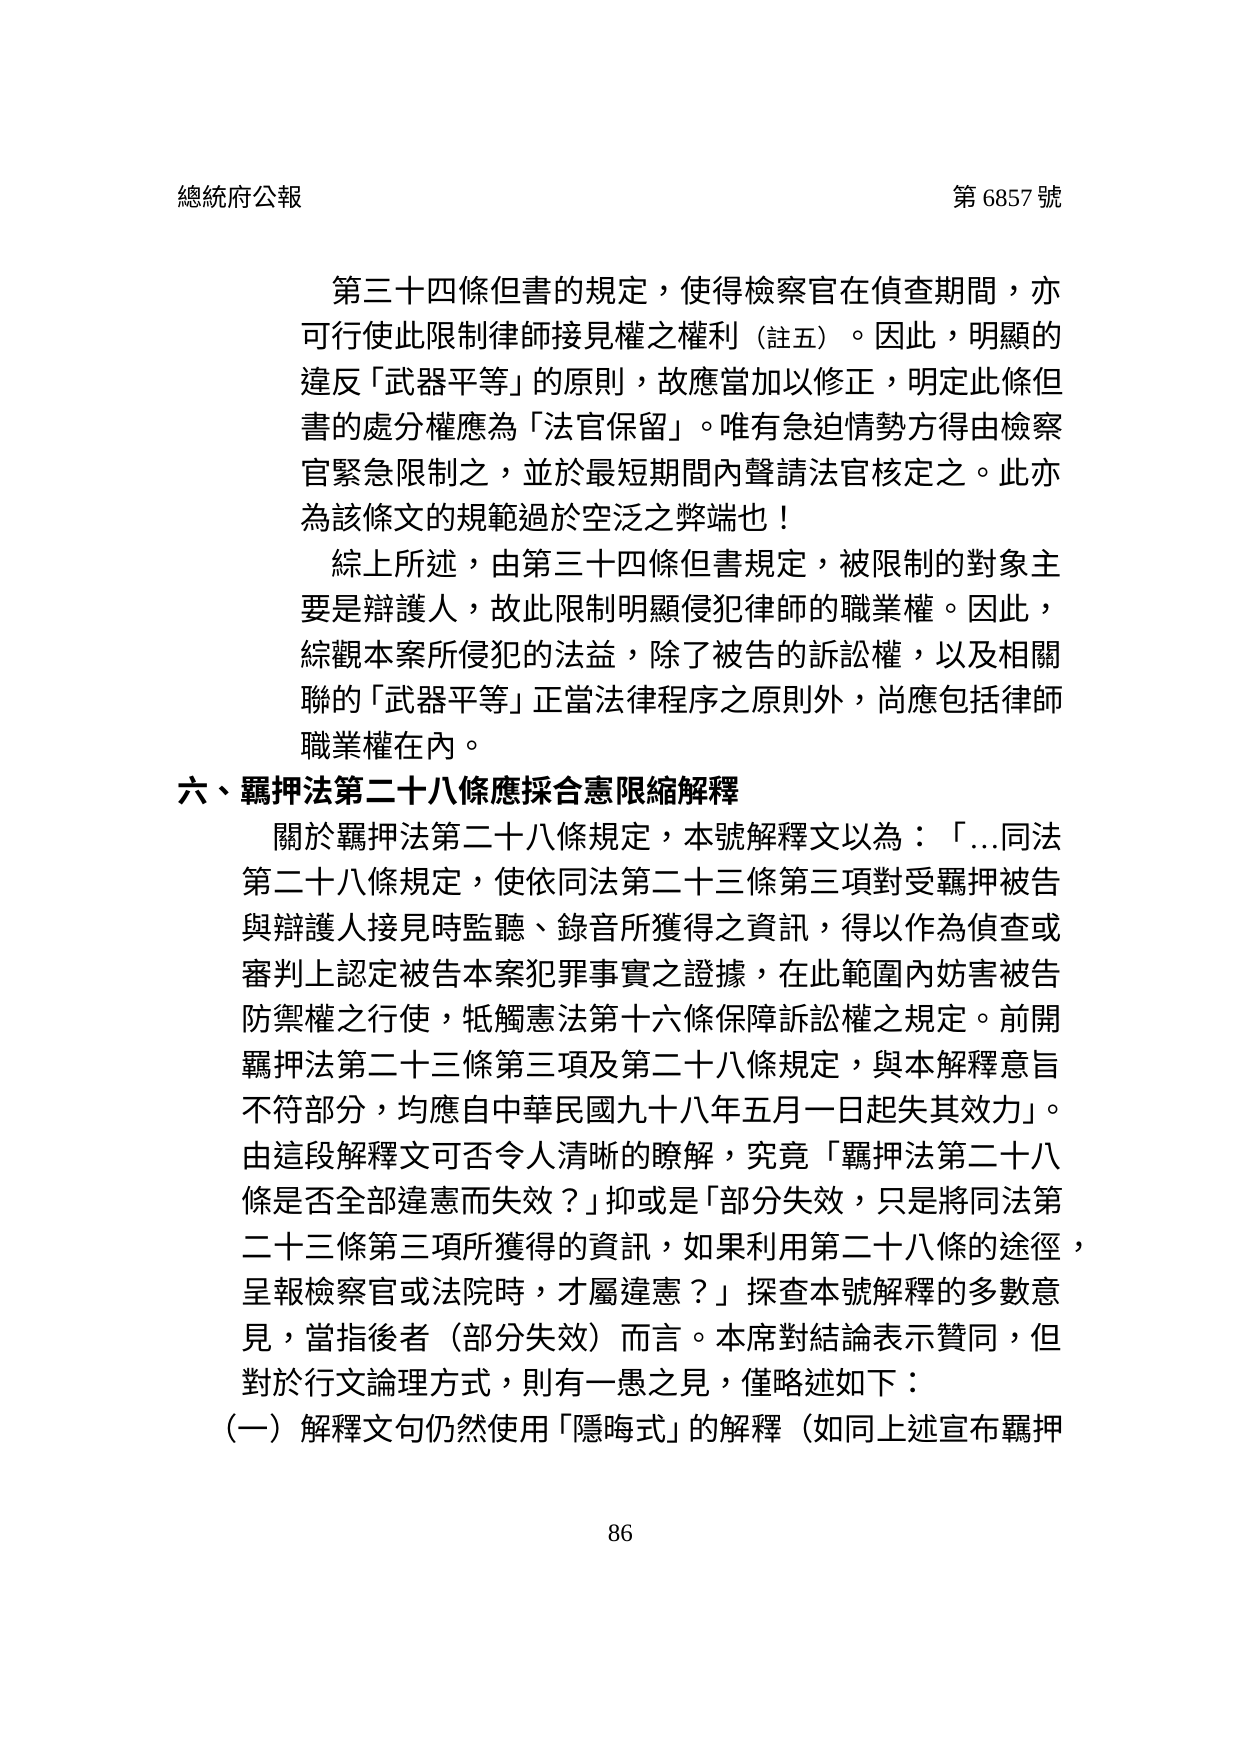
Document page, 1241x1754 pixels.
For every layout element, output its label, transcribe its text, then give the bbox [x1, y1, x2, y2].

text 第三十四條但書的規定，使得檢察官在偵查期間，亦可行使此限制律師接見權之權利（註五）。因此，明顯的違反「武器平等」的原則，故應當加以修正，明定此條但書的處分權應為「法官保留」。唯有急迫情勢方得由檢察官緊急限制之，並於最短期間內聲請法官核定之。此亦為該條文的規範過於空泛之弊端也！ [300, 266, 1063, 539]
text 綜上所述，由第三十四條但書規定，被限制的對象主要是辯護人，故此限制明顯侵犯律師的職業權。因此，綜觀本案所侵犯的法益，除了被告的訴訟權，以及相關聯的「武器平等」正當法律程序之原則外，尚應包括律師職業權在內。 [300, 539, 1063, 767]
text 關於羈押法第二十八條規定，本號解釋文以為：「…同法第二十八條規定，使依同法第二十三條第三項對受羈押被告與辯護人接見時監聽、錄音所獲得之資訊，得以作為偵查或審判上認定被告本案犯罪事實之證據，在此範圍內妨害被告防禦權之行使，牴觸憲法第十六條保障訴訟權之規定。前開羈押法第二十三條第三項及第二十八條規定，與本解釋意旨不符部分，均應自中華民國九十八年五月一日起失其效力」。由這段解釋文可否令人清晰的瞭解，究竟「羈押法第二十八條是否全部違憲而失效？」抑或是「部分失效，只是將同法第二十三條第三項所獲得的資訊，如果利用第二十八條的途徑，呈報檢察官或法院時，才屬違憲？」探查本號解釋的多數意見，當指後者（部分失效）而言。本席對結論表示贊同，但對於行文論理方式，則有一愚之見，僅略述如下： [241, 812, 1063, 1404]
text （一）解釋文句仍然使用「隱晦式」的解釋（如同上述宣布羈押 [206, 1404, 1063, 1449]
text 六、羈押法第二十八條應採合憲限縮解釋 [177, 767, 1063, 812]
